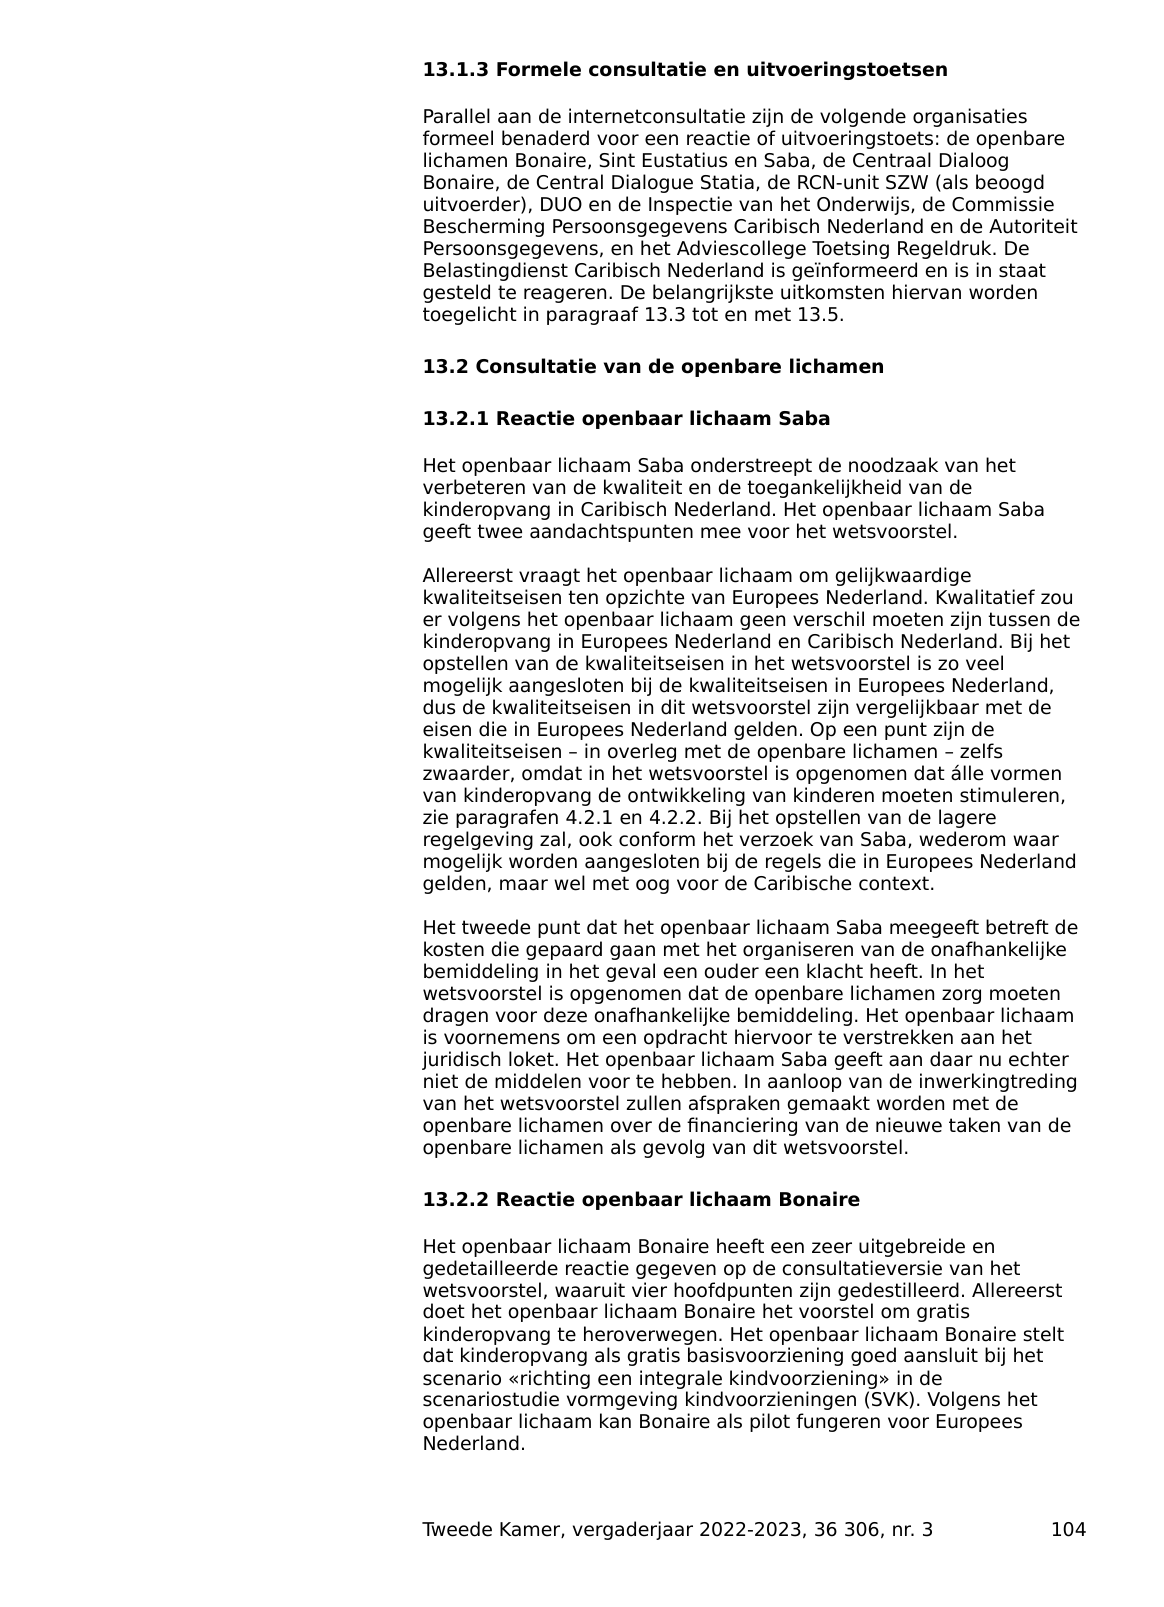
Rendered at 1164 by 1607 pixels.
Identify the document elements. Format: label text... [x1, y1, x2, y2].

text Het openbaar lichaam Bonaire heeft een zeer uitgebreide en gedetailleerde reactie gegeven op de consultatieversie van het wetsvoorstel, waaruit vier hoofdpunten zijn gedestilleerd. Allereerst doet het openbaar lichaam Bonaire het voorstel om gratis kinderopvang te heroverwegen. Het openbaar lichaam Bonaire stelt dat kinderopvang als gratis basisvoorziening goed aansluit bij het scenario «richting een integrale kindvoorziening» in de scenariostudie vormgeving kindvoorzieningen (SVK). Volgens het openbaar lichaam kan Bonaire als pilot fungeren voor Europees Nederland. [422, 1236, 1087, 1455]
text Het openbaar lichaam Saba onderstreept de noodzaak van het verbeteren van de kwaliteit en de toegankelijkheid van de kinderopvang in Caribisch Nederland. Het openbaar lichaam Saba geeft twee aandachtspunten mee voor het wetsvoorstel. [422, 455, 1087, 543]
subtitle 13.2.1 Reactie openbaar lichaam Saba [422, 408, 1087, 430]
subtitle 13.1.3 Formele consultatie en uitvoeringstoetsen [422, 59, 1087, 81]
subtitle 13.2.2 Reactie openbaar lichaam Bonaire [422, 1188, 1087, 1211]
text Het tweede punt dat het openbaar lichaam Saba meegeeft betreft de kosten die gepaard gaan met het organiseren van de onafhankelijke bemiddeling in het geval een ouder een klacht heeft. In het wetsvoorstel is opgenomen dat de openbare lichamen zorg moeten dragen voor deze onafhankelijke bemiddeling. Het openbaar lichaam is voornemens om een opdracht hiervoor te verstrekken aan het juridisch loket. Het openbaar lichaam Saba geeft aan daar nu echter niet de middelen voor te hebben. In aanloop van de inwerkingtreding van het wetsvoorstel zullen afspraken gemaakt worden met de openbare lichamen over de financiering van de nieuwe taken van de openbare lichamen als gevolg van dit wetsvoorstel. [422, 917, 1087, 1158]
text Parallel aan de internetconsultatie zijn de volgende organisaties formeel benaderd voor een reactie of uitvoeringstoets: de openbare lichamen Bonaire, Sint Eustatius en Saba, de Centraal Dialoog Bonaire, de Central Dialogue Statia, de RCN-unit SZW (als beoogd uitvoerder), DUO en de Inspectie van het Onderwijs, de Commissie Bescherming Persoonsgegevens Caribisch Nederland en de Autoriteit Persoonsgegevens, en het Adviescollege Toetsing Regeldruk. De Belastingdienst Caribisch Nederland is geïnformeerd en is in staat gesteld te reageren. De belangrijkste uitkomsten hiervan worden toegelicht in paragraaf 13.3 tot en met 13.5. [422, 106, 1087, 326]
text Allereerst vraagt het openbaar lichaam om gelijkwaardige kwaliteitseisen ten opzichte van Europees Nederland. Kwalitatief zou er volgens het openbaar lichaam geen verschil moeten zijn tussen de kinderopvang in Europees Nederland en Caribisch Nederland. Bij het opstellen van de kwaliteitseisen in het wetsvoorstel is zo veel mogelijk aangesloten bij de kwaliteitseisen in Europees Nederland, dus de kwaliteitseisen in dit wetsvoorstel zijn vergelijkbaar met de eisen die in Europees Nederland gelden. Op een punt zijn de kwaliteitseisen – in overleg met de openbare lichamen – zelfs zwaarder, omdat in het wetsvoorstel is opgenomen dat álle vormen van kinderopvang de ontwikkeling van kinderen moeten stimuleren, zie paragrafen 4.2.1 en 4.2.2. Bij het opstellen van de lagere regelgeving zal, ook conform het verzoek van Saba, wederom waar mogelijk worden aangesloten bij de regels die in Europees Nederland gelden, maar wel met oog voor de Caribische context. [422, 565, 1087, 894]
subtitle 13.2 Consultatie van de openbare lichamen [422, 356, 1087, 378]
